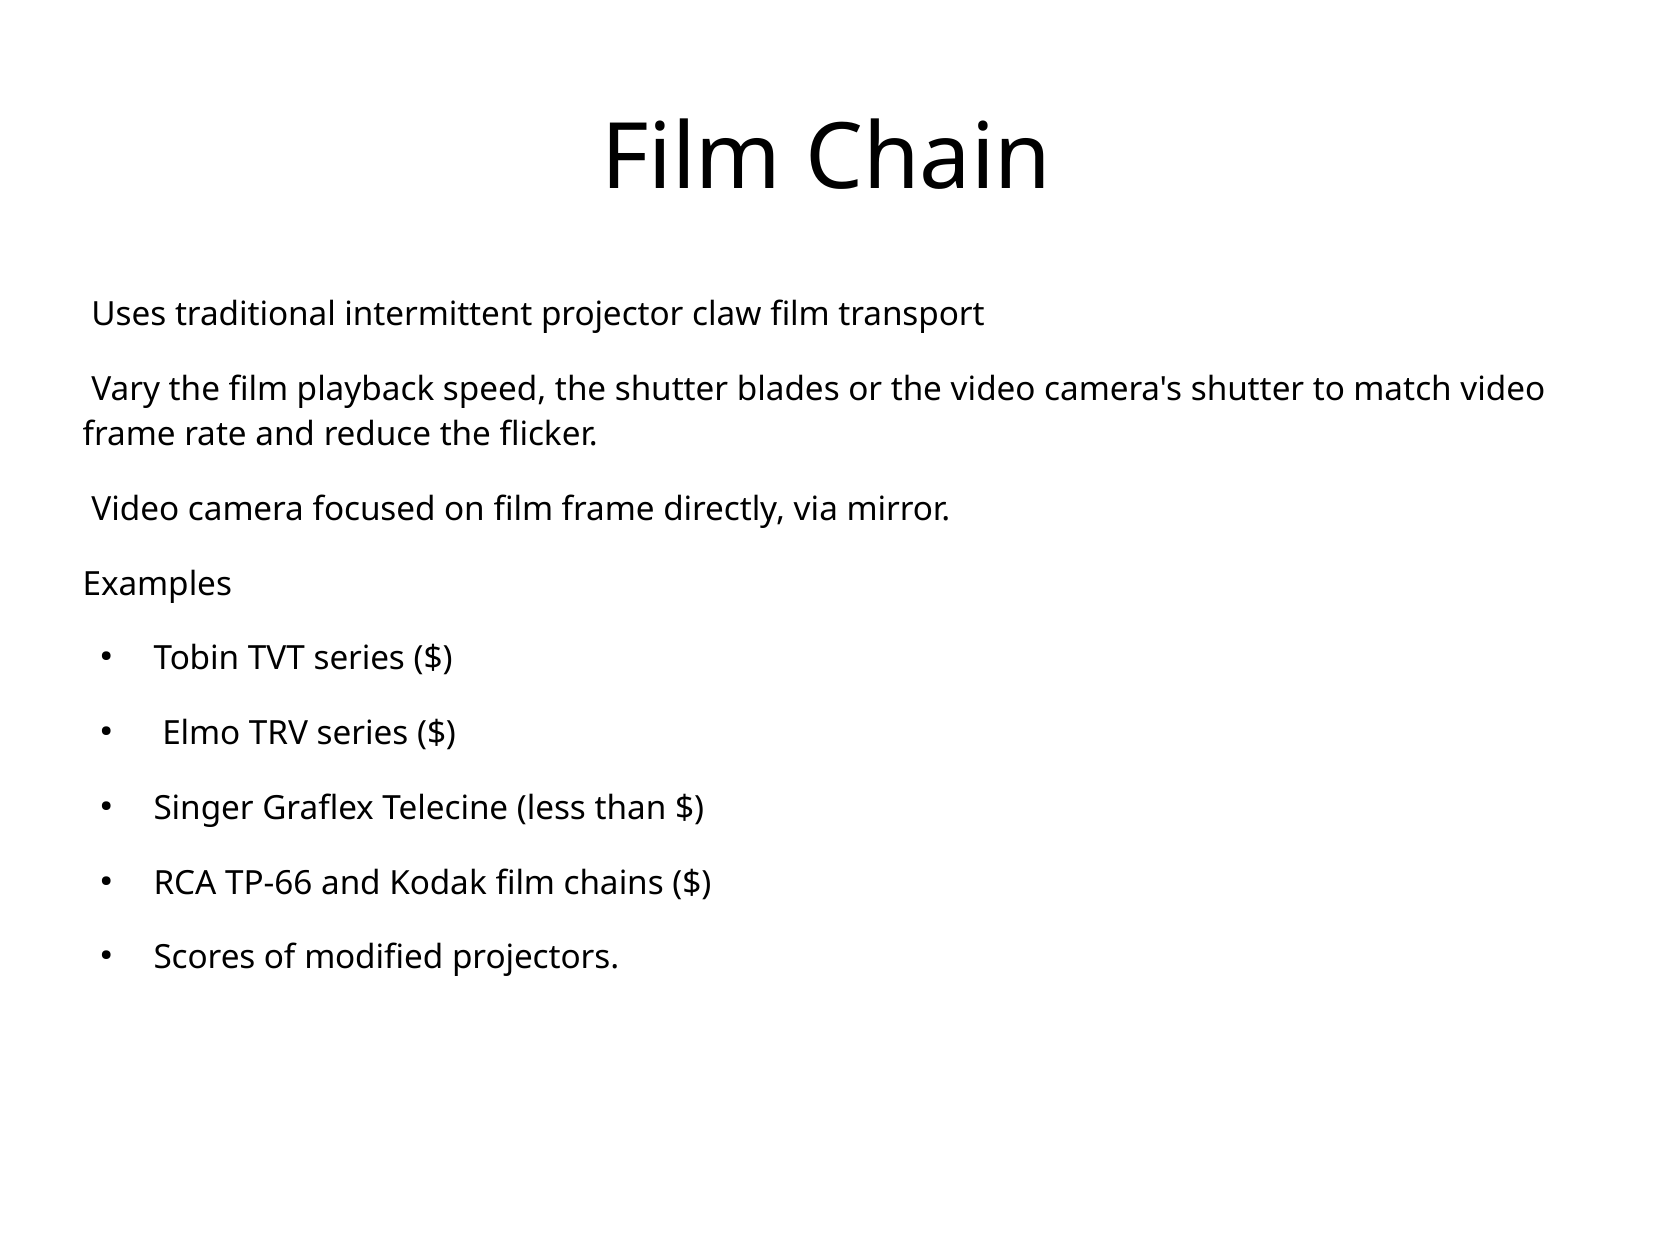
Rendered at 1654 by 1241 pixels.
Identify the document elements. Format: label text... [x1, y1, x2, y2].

title Film Chain [82, 49, 1571, 257]
list Uses traditional intermittent projector claw film transport Vary the film playback speed, the shutter blades or the video camera's shutter to match video frame rate and reduce the flicker. Video camera focused on film frame directly, via mirror. Examples Tobin TVT series ($) Elmo TRV series ($) Singer Graflex Telecine (less than $) RCA TP-66 and Kodak film chains ($) Scores of modified projectors. [82, 290, 1571, 1109]
